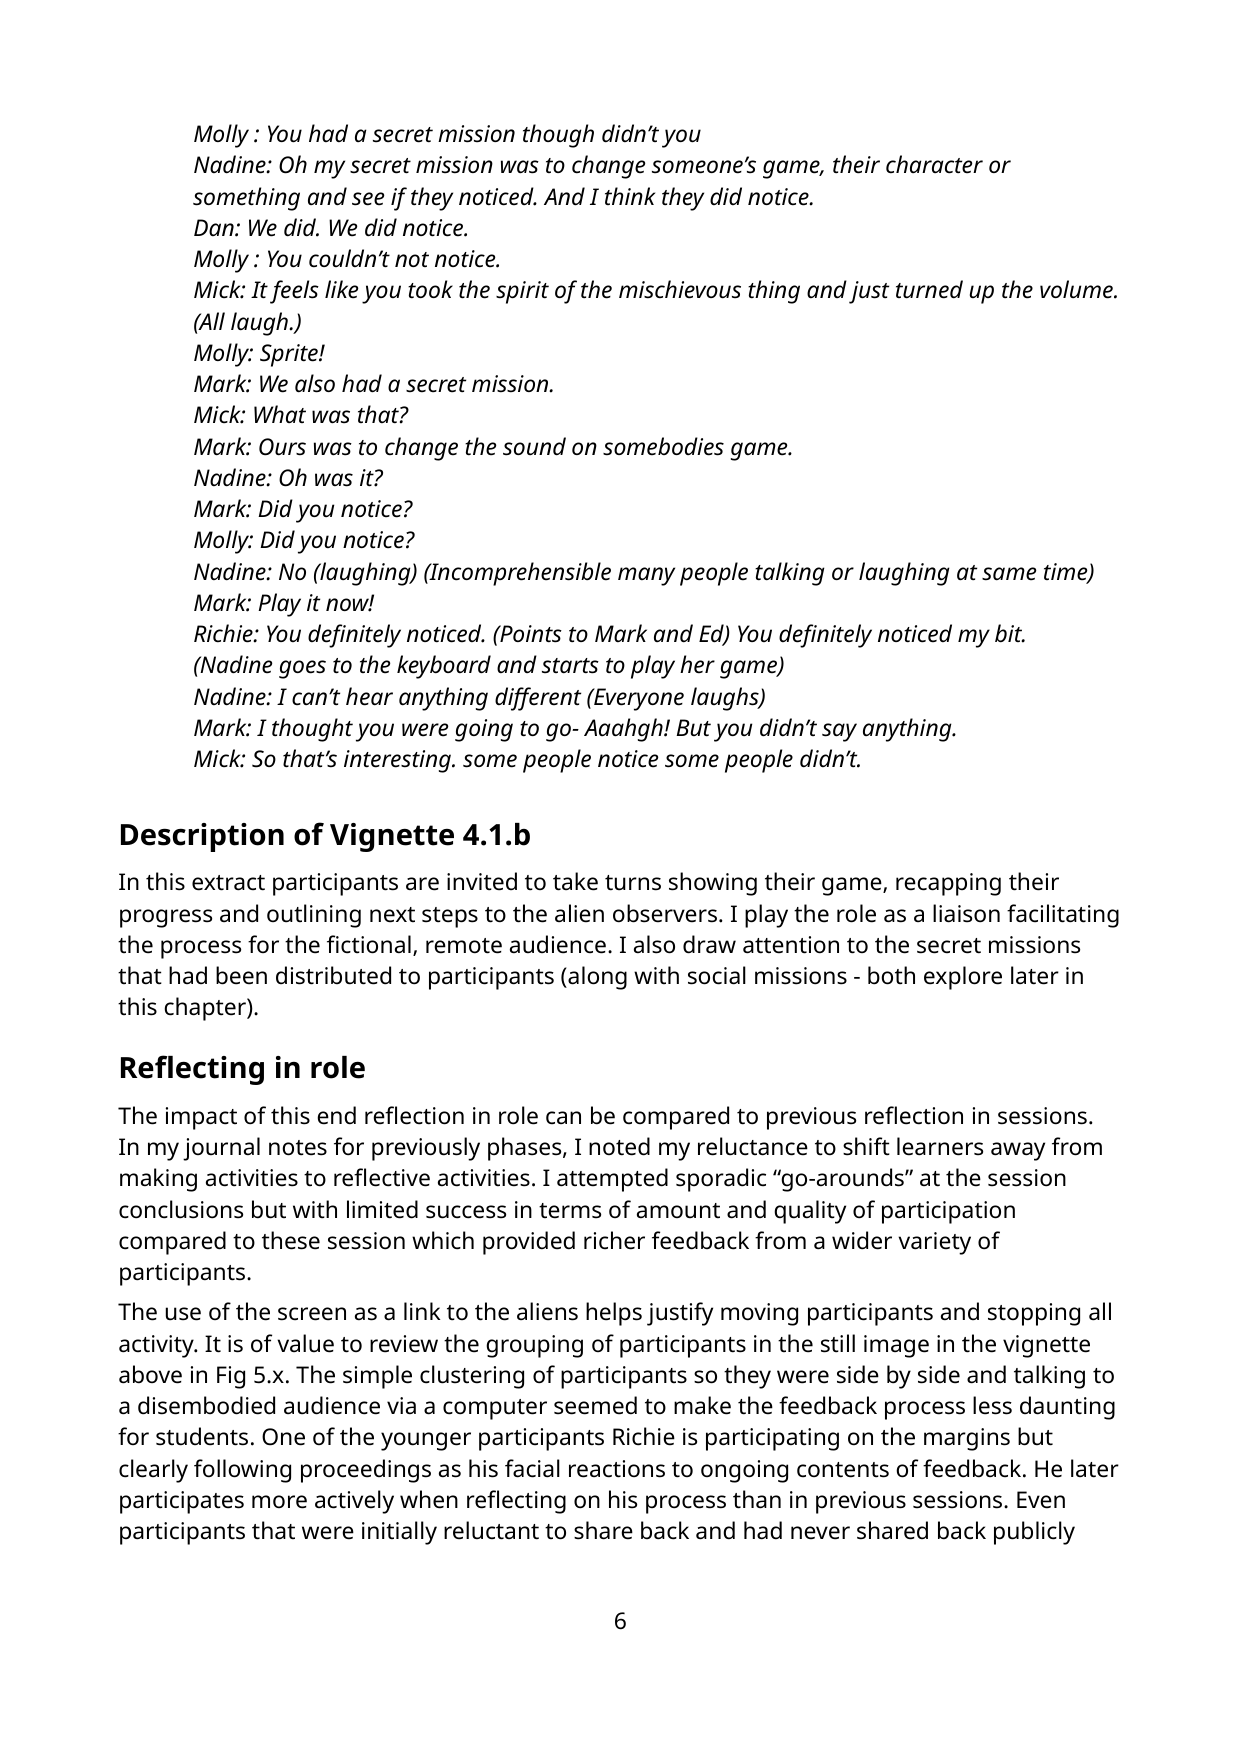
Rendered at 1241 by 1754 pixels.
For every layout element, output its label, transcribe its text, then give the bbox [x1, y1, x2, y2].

text The use of the screen as a link to the aliens helps justify moving participants and stopping all activity. It is of value to review the grouping of participants in the still image in the vignette above in Fig 5.x. The simple clustering of participants so they were side by side and talking to a disembodied audience via a computer seemed to make the feedback process less daunting for students. One of the younger participants Richie is participating on the margins but clearly following proceedings as his facial reactions to ongoing contents of feedback. He later participates more actively when reflecting on his process than in previous sessions. Even participants that were initially reluctant to share back and had never shared back publicly [118, 1296, 1122, 1546]
text Mick: What was that? [193, 399, 1122, 431]
text Molly: Sprite! [193, 337, 1122, 368]
text Mick: It feels like you took the spirit of the mischievous thing and just turned up the volume. (All laugh.) [193, 274, 1122, 337]
text Mark: We also had a secret mission. [193, 368, 1122, 399]
subtitle Description of Vignette 4.1.b [118, 814, 1122, 854]
text Nadine: Oh was it? [193, 462, 1122, 493]
subtitle Reflecting in role [118, 1048, 1122, 1087]
text Molly: Did you notice? [193, 524, 1122, 556]
text Nadine: Oh my secret mission was to change someone’s game, their character or something and see if they noticed. And I think they did notice. [193, 149, 1122, 212]
text Mark: Did you notice? [193, 493, 1122, 524]
text Mark: Ours was to change the sound on somebodies game. [193, 431, 1122, 462]
text Mark: I thought you were going to go- Aaahgh! But you didn’t say anything. [193, 712, 1122, 743]
text Dan: We did. We did notice. [193, 212, 1122, 243]
text In this extract participants are invited to take turns showing their game, recapping their progress and outlining next steps to the alien observers. I play the role as a liaison facilitating the process for the fictional, remote audience. I also draw attention to the secret missions that had been distributed to participants (along with social missions - both explore later in this chapter). [118, 866, 1122, 1023]
text Molly : You couldn’t not notice. [193, 243, 1122, 274]
text Richie: You definitely noticed. (Points to Mark and Ed) You definitely noticed my bit. [193, 618, 1122, 649]
text Mick: So that’s interesting. some people notice some people didn’t. [193, 743, 1122, 774]
text The impact of this end reflection in role can be compared to previous reflection in sessions. In my journal notes for previously phases, I noted my reluctance to shift learners away from making activities to reflective activities. I attempted sporadic “go-arounds” at the session conclusions but with limited success in terms of amount and quality of participation compared to these session which provided richer feedback from a wider variety of participants. [118, 1100, 1122, 1287]
text Nadine: I can’t hear anything different (Everyone laughs) [193, 681, 1122, 712]
text (Nadine goes to the keyboard and starts to play her game) [193, 649, 1122, 681]
text Nadine: No (laughing) (Incomprehensible many people talking or laughing at same time) [193, 556, 1122, 587]
text Mark: Play it now! [193, 587, 1122, 618]
text Molly : You had a secret mission though didn’t you [193, 118, 1122, 149]
